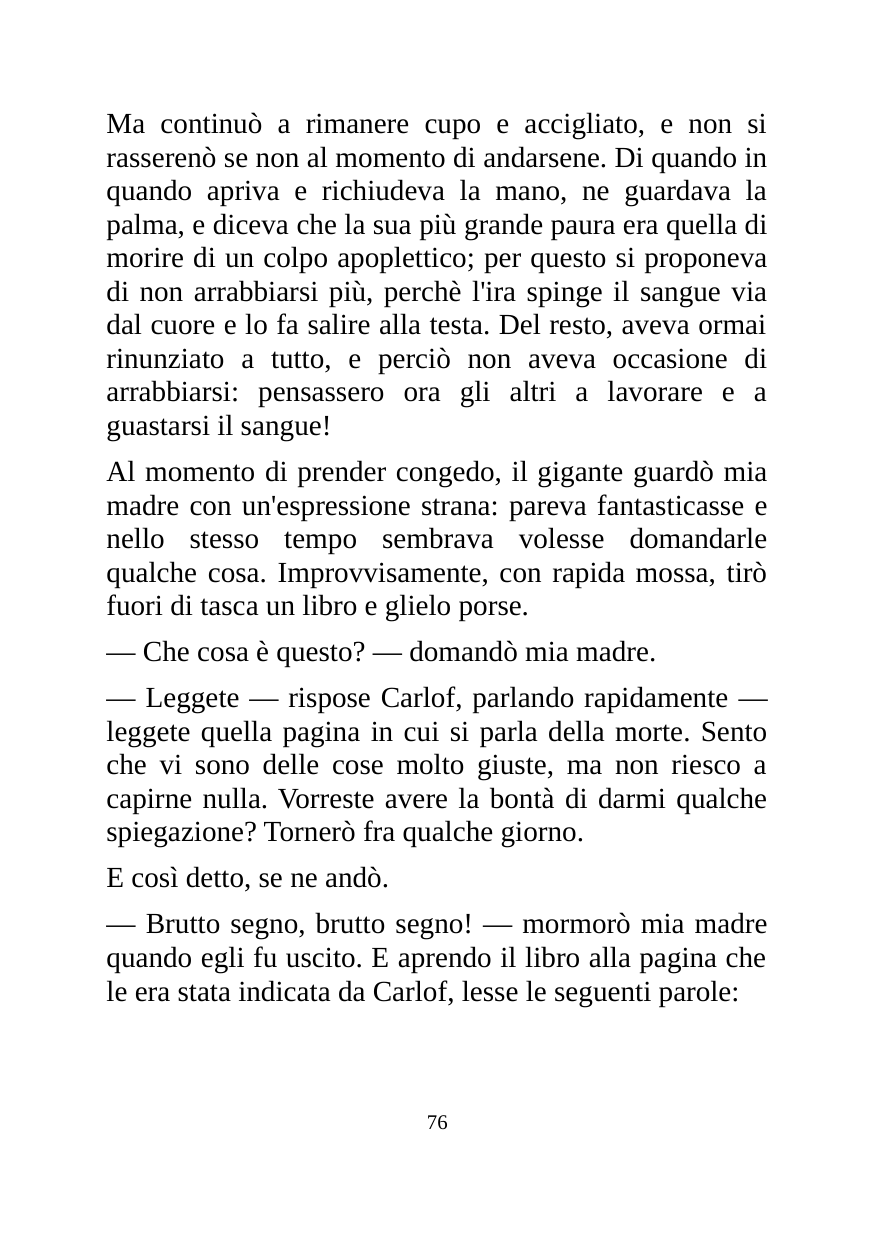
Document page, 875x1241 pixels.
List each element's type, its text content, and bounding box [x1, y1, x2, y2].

text Ma continuò a rimanere cupo e accigliato, e non si rasserenò se non al momento di andarsene. Di quando in quando apriva e richiudeva la mano, ne guardava la palma, e diceva che la sua più grande paura era quella di morire di un colpo apoplettico; per questo si proponeva di non arrabbiarsi più, perchè l'ira spinge il sangue via dal cuore e lo fa salire alla testa. Del resto, aveva ormai rinunziato a tutto, e perciò non aveva occasione di arrabbiarsi: pensassero ora gli altri a lavorare e a guastarsi il sangue! [106, 106, 768, 442]
text — Brutto segno, brutto segno! — mormorò mia madre quando egli fu uscito. E aprendo il libro alla pagina che le era stata indicata da Carlof, lesse le seguenti parole: [106, 907, 768, 1007]
text — Leggete — rispose Carlof, parlando rapidamente — leggete quella pagina in cui si parla della morte. Sento che vi sono delle cose molto giuste, ma non riesco a capirne nulla. Vorreste avere la bontà di darmi qualche spiegazione? Tornerò fra qualche giorno. [106, 680, 768, 848]
text — Che cosa è questo? — domandò mia madre. [106, 634, 768, 668]
text E così detto, se ne andò. [106, 861, 768, 894]
text Al momento di prender congedo, il gigante guardò mia madre con un'espressione strana: pareva fantasticasse e nello stesso tempo sembrava volesse domandarle qualche cosa. Improvvisamente, con rapida mossa, tirò fuori di tasca un libro e glielo porse. [106, 454, 768, 622]
